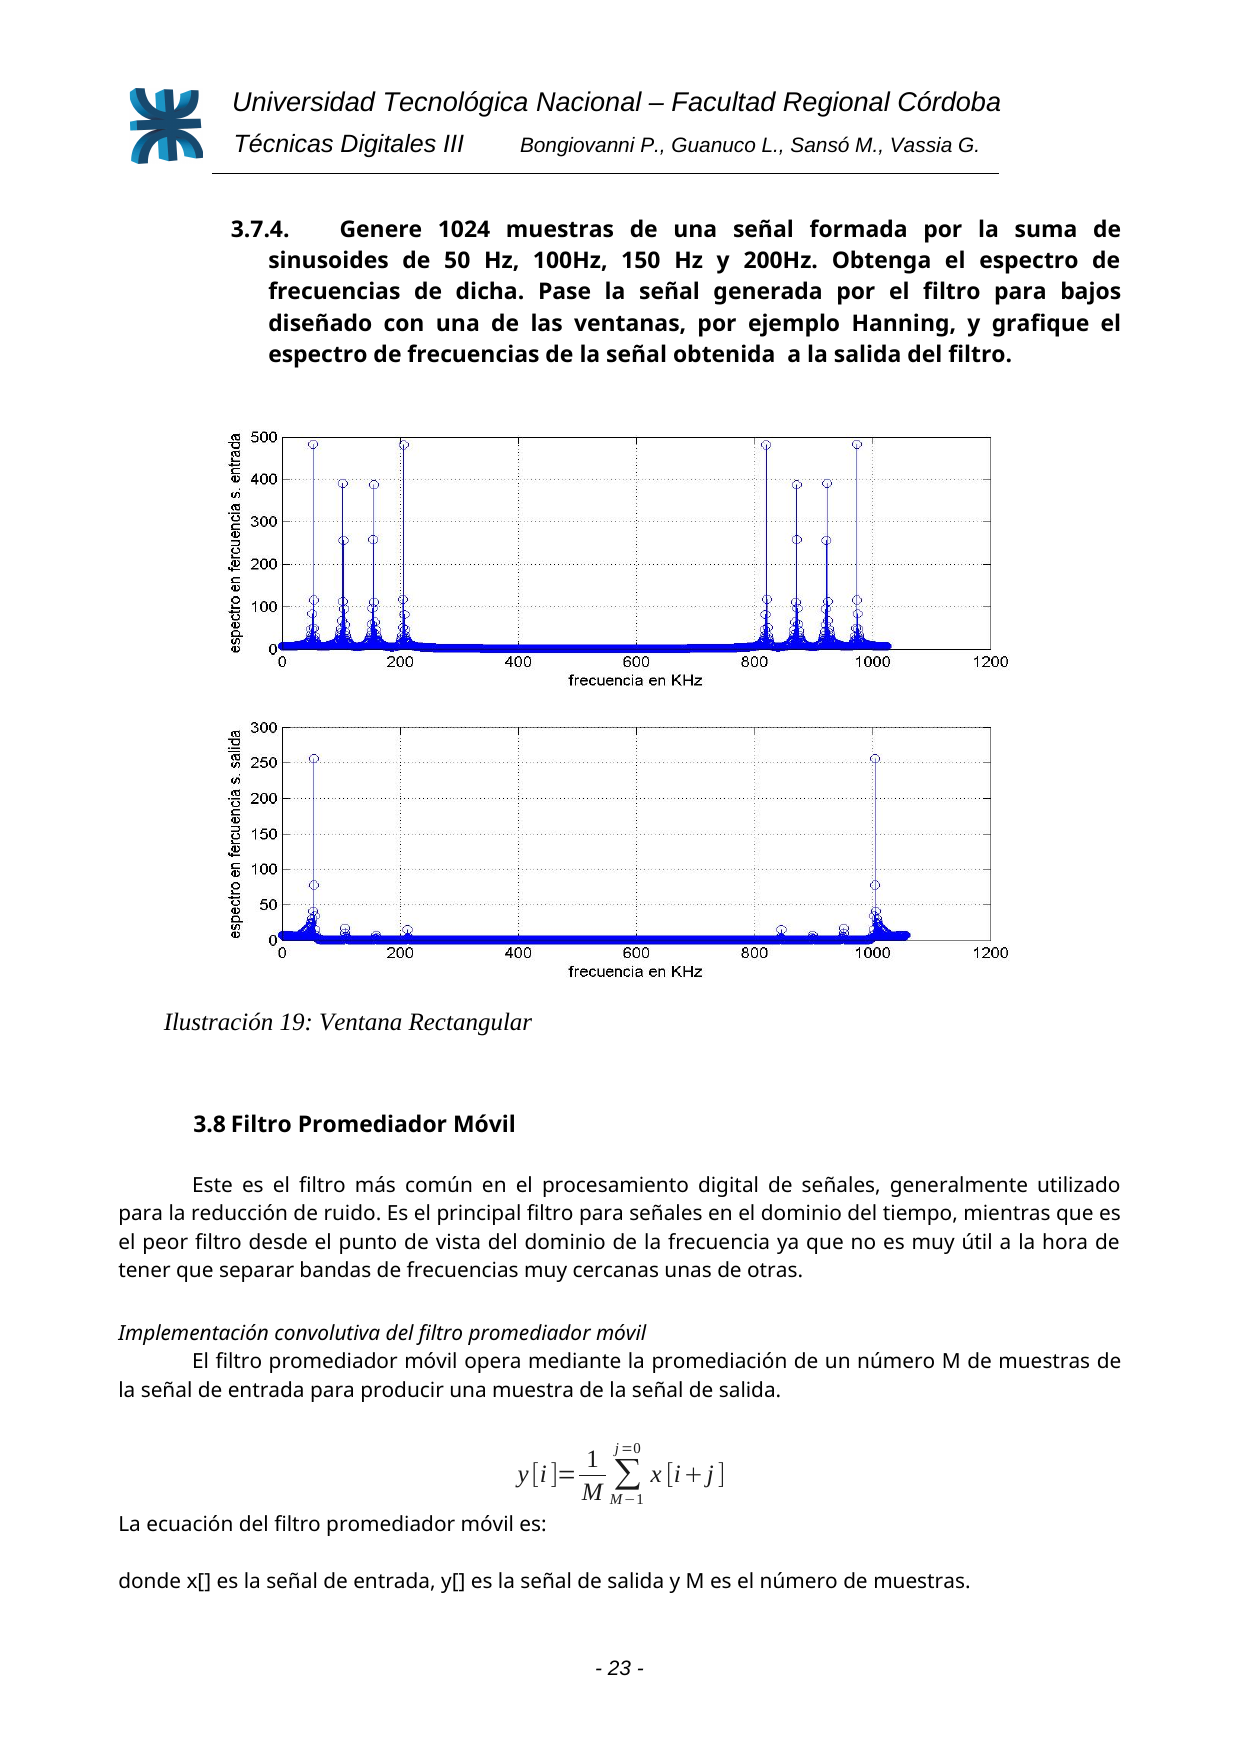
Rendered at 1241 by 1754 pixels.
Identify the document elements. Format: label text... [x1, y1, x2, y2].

list Genere 1024 muestras de una señal formada por la suma de sinusoides de 50 Hz, 100Hz, 150 Hz y 200Hz. Obtenga el espectro de frecuencias de dicha. Pase la señal generada por el filtro para bajos diseñado con una de las ventanas, por ejemplo Hanning, y grafique el espectro de frecuencias de la señal obtenida a la salida del filtro. [231, 213, 1122, 369]
text donde x[] es la señal de entrada, y[] es la señal de salida y M es el número de muestras. [118, 1566, 1122, 1594]
picture [129, 88, 203, 164]
text El filtro promediador móvil opera mediante la promediación de un número M de muestras de la señal de entrada para producir una muestra de la señal de salida. [118, 1346, 1122, 1403]
text La ecuación del filtro promediador móvil es: [118, 1432, 1122, 1538]
text Implementación convolutiva del filtro promediador móvil [118, 1318, 1122, 1346]
text Ilustración 19: Ventana Rectangular [163, 1008, 1077, 1036]
text Este es el filtro más común en el procesamiento digital de señales, generalmente utilizado para la reducción de ruido. Es el principal filtro para señales en el dominio del tiempo, mientras que es el peor filtro desde el punto de vista del dominio de la frecuencia ya que no es muy útil a la hora de tener que separar bandas de frecuencias muy cercanas unas de otras. [118, 1170, 1122, 1284]
picture [163, 390, 1077, 1008]
list Filtro Promediador Móvil [193, 1107, 1122, 1139]
